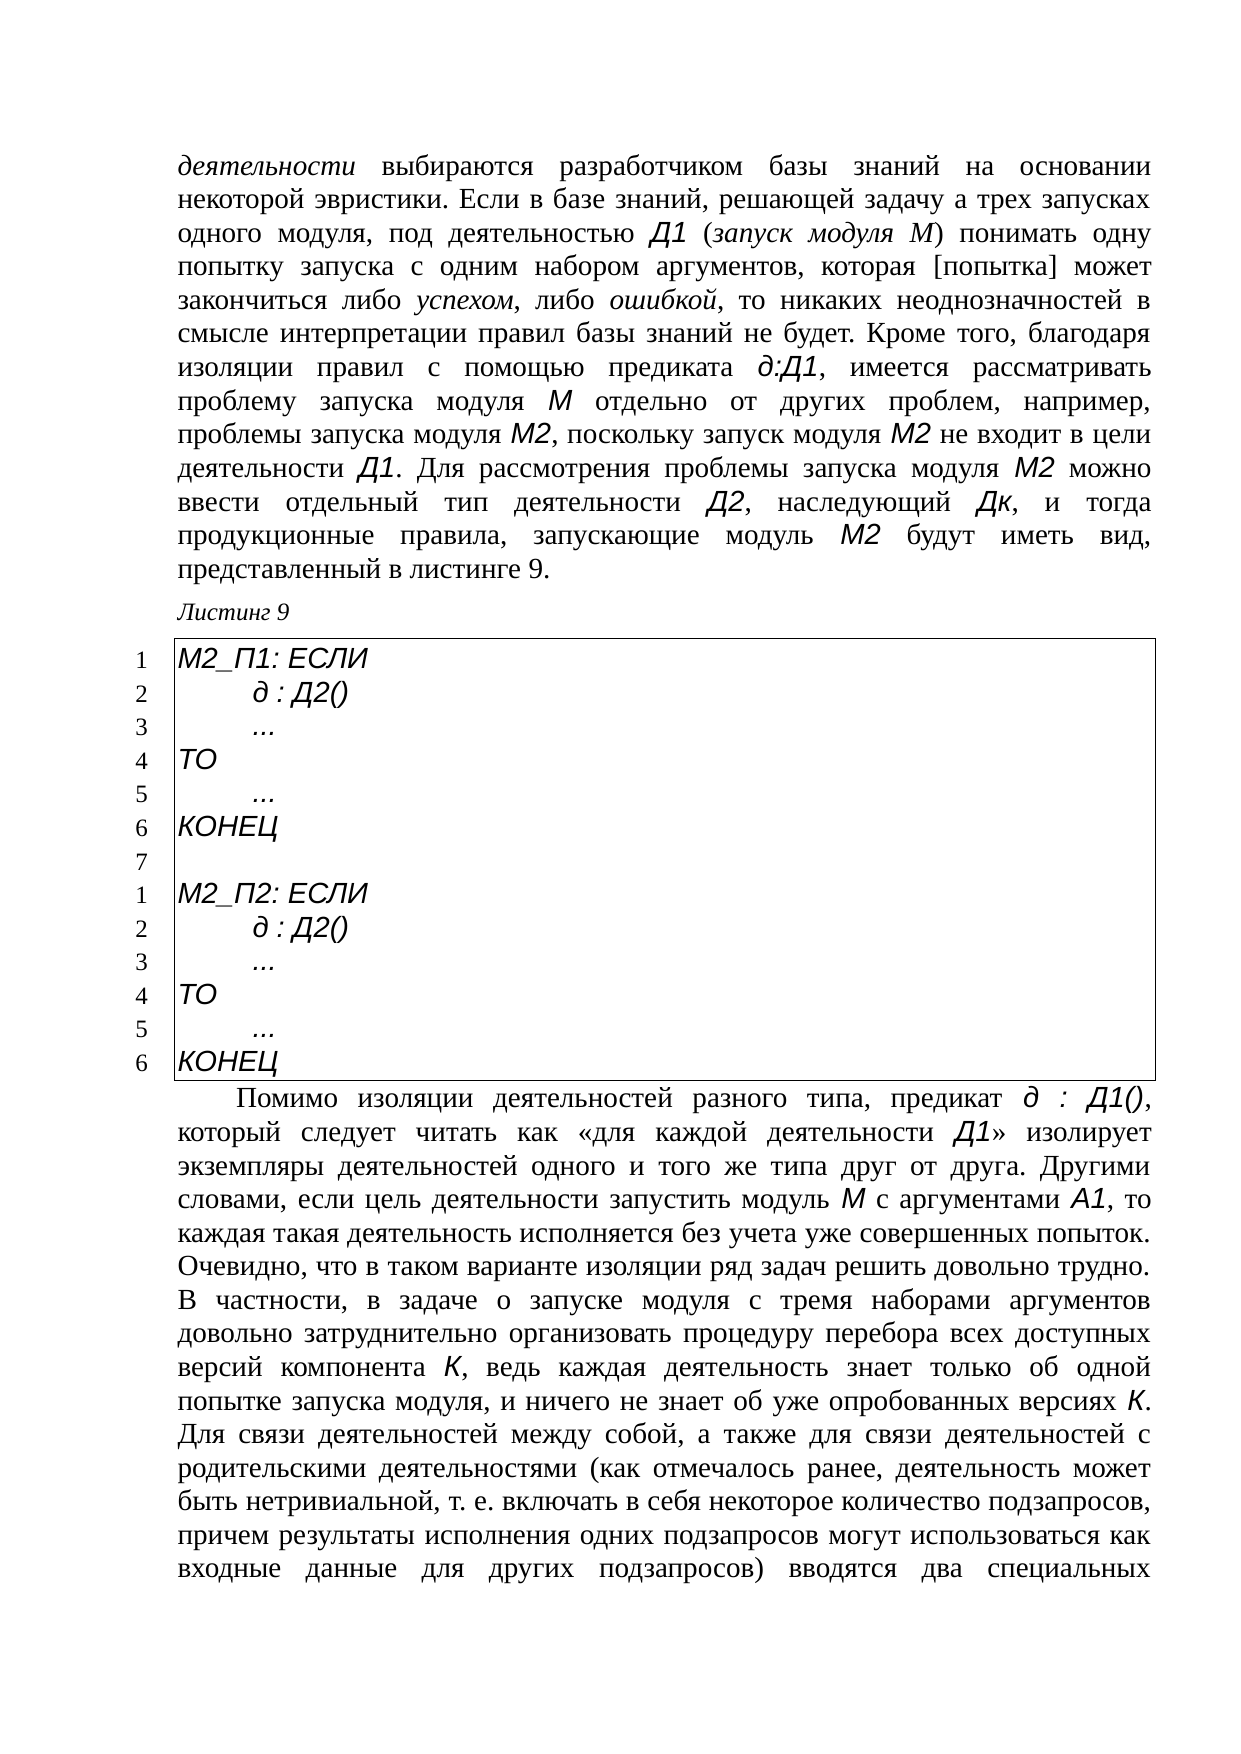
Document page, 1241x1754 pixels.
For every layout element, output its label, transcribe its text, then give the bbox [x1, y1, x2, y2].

text ТО [177, 977, 1152, 1010]
text M2_П1: ЕСЛИ [175, 639, 1155, 675]
text ... [177, 943, 1152, 977]
text ... [177, 1010, 1152, 1041]
text ... [177, 776, 1152, 809]
text ТО [177, 742, 1152, 776]
text Помимо изоляции деятельностей разного типа, предикат д : Д1(), который следует читать как «для каждой деятельности Д1» изолирует экземпляры деятельностей одного и того же типа друг от друга. Другими словами, если цель деятельности запустить модуль М с аргументами А1, то каждая такая деятельность исполняется без учета уже совершенных попыток. Очевидно, что в таком варианте изоляции ряд задач решить довольно трудно. В частности, в задаче о запуске модуля с тремя наборами аргументов довольно затруднительно организовать процедуру перебора всех доступных версий компонента К, ведь каждая деятельность знает только об одной попытке запуска модуля, и ничего не знает об уже опробованных версиях К. Для связи деятельностей между собой, а также для связи деятельностей с родительскими деятельностями (как отмечалось ранее, деятельность может быть нетривиальной, т. е. включать в себя некоторое количество подзапросов, причем результаты исполнения одних подзапросов могут использоваться как входные данные для других подзапросов) вводятся два специальных [177, 1081, 1152, 1584]
text деятельности выбираются разработчиком базы знаний на основании некоторой эвристики. Если в базе знаний, решающей задачу а трех запусках одного модуля, под деятельностью Д1 (запуск модуля М) понимать одну попытку запуска с одним набором аргументов, которая [попытка] может закончиться либо успехом, либо ошибкой, то никаких неоднозначностей в смысле интерпретации правил базы знаний не будет. Кроме того, благодаря изоляции правил с помощью предиката д:Д1, имеется рассматривать проблему запуска модуля М отдельно от других проблем, например, проблемы запуска модуля М2, поскольку запуск модуля М2 не входит в цели деятельности Д1. Для рассмотрения проблемы запуска модуля М2 можно ввести отдельный тип деятельности Д2, наследующий Дк, и тогда продукционные правила, запускающие модуль М2 будут иметь вид, представленный в листинге 9. [177, 148, 1152, 584]
text д : Д2() [177, 910, 1152, 943]
text КОНЕЦ [177, 809, 1152, 843]
text КОНЕЦ [175, 1041, 1155, 1080]
text M2_П2: ЕСЛИ [177, 876, 1152, 910]
text д : Д2() [177, 675, 1152, 708]
text ... [177, 708, 1152, 742]
text Листинг 9 [177, 597, 1152, 626]
